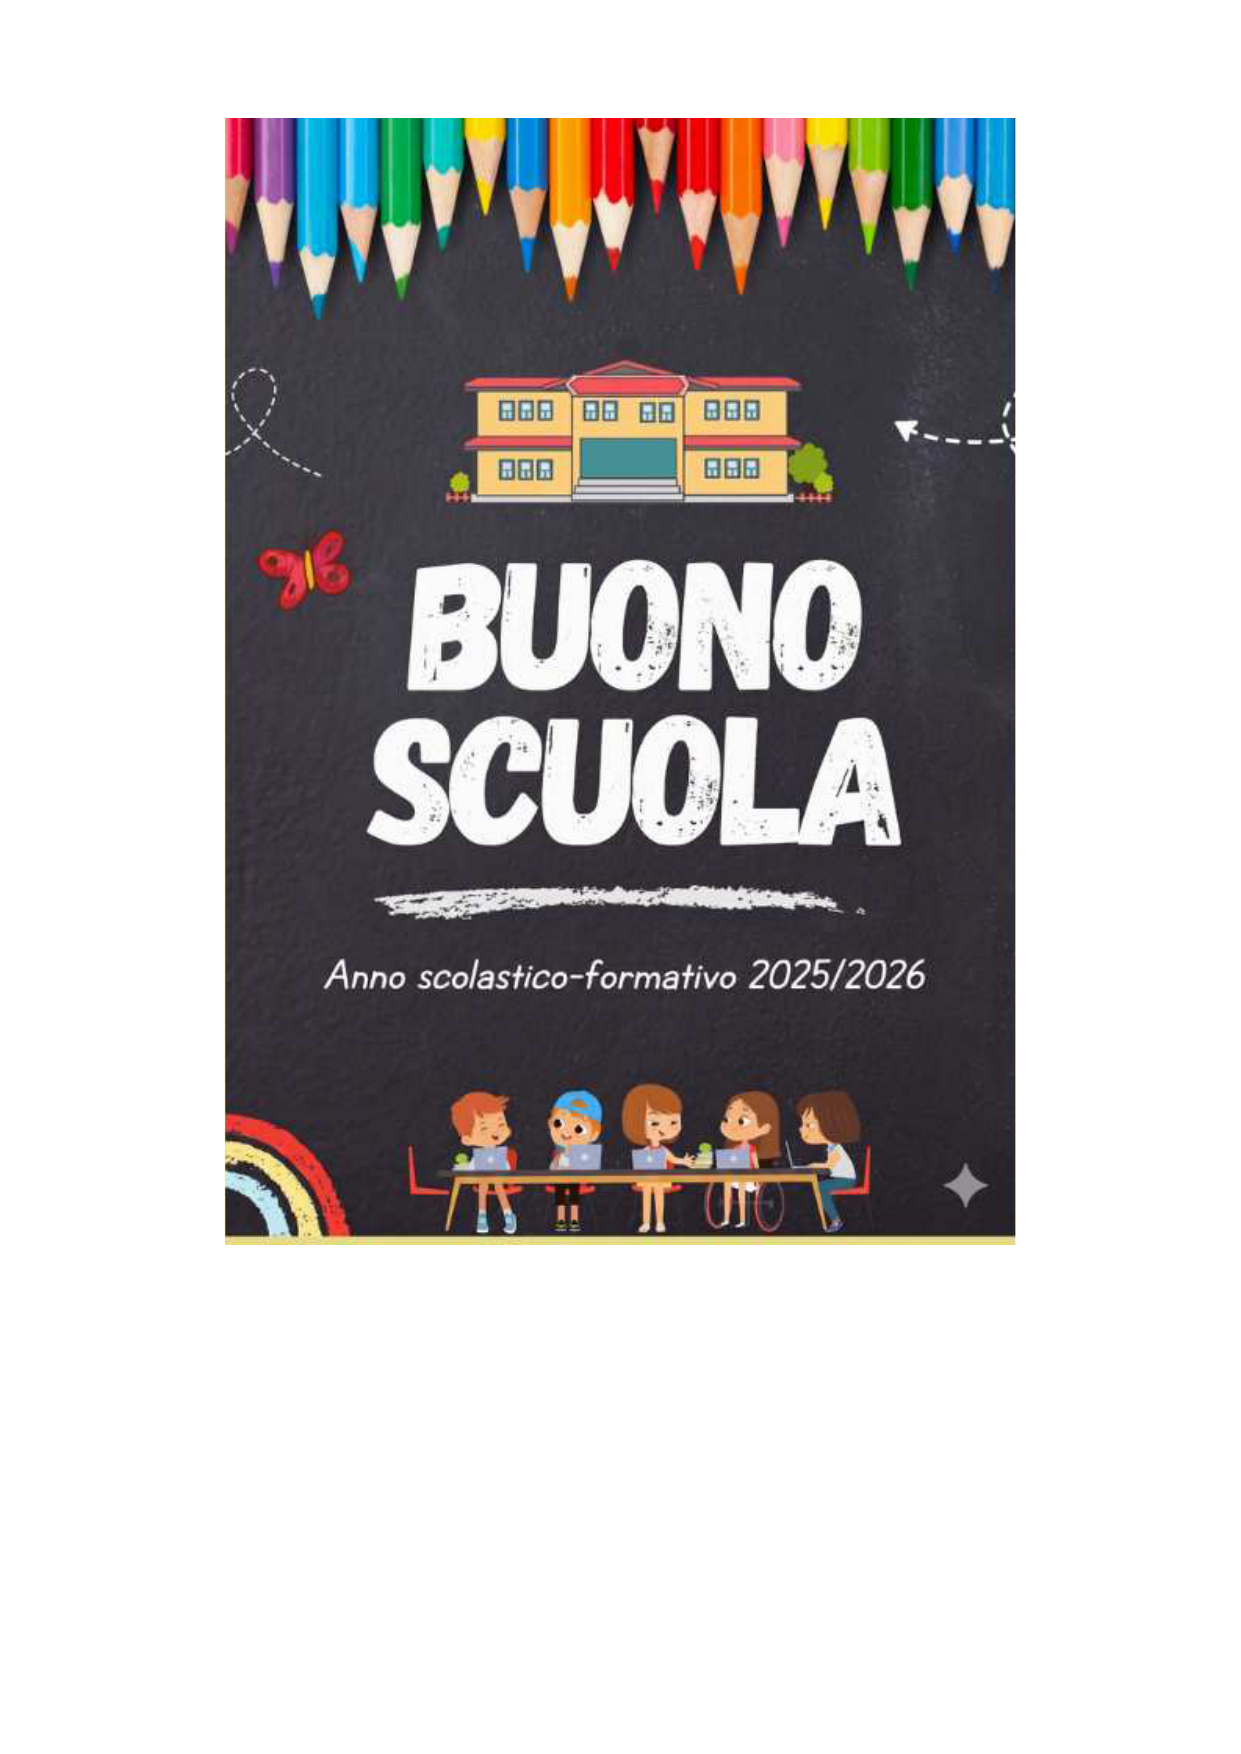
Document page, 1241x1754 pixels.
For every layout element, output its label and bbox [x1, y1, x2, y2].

picture [1002, 120, 1006, 200]
picture [319, 202, 325, 218]
picture [335, 118, 341, 199]
picture [224, 118, 1016, 1245]
